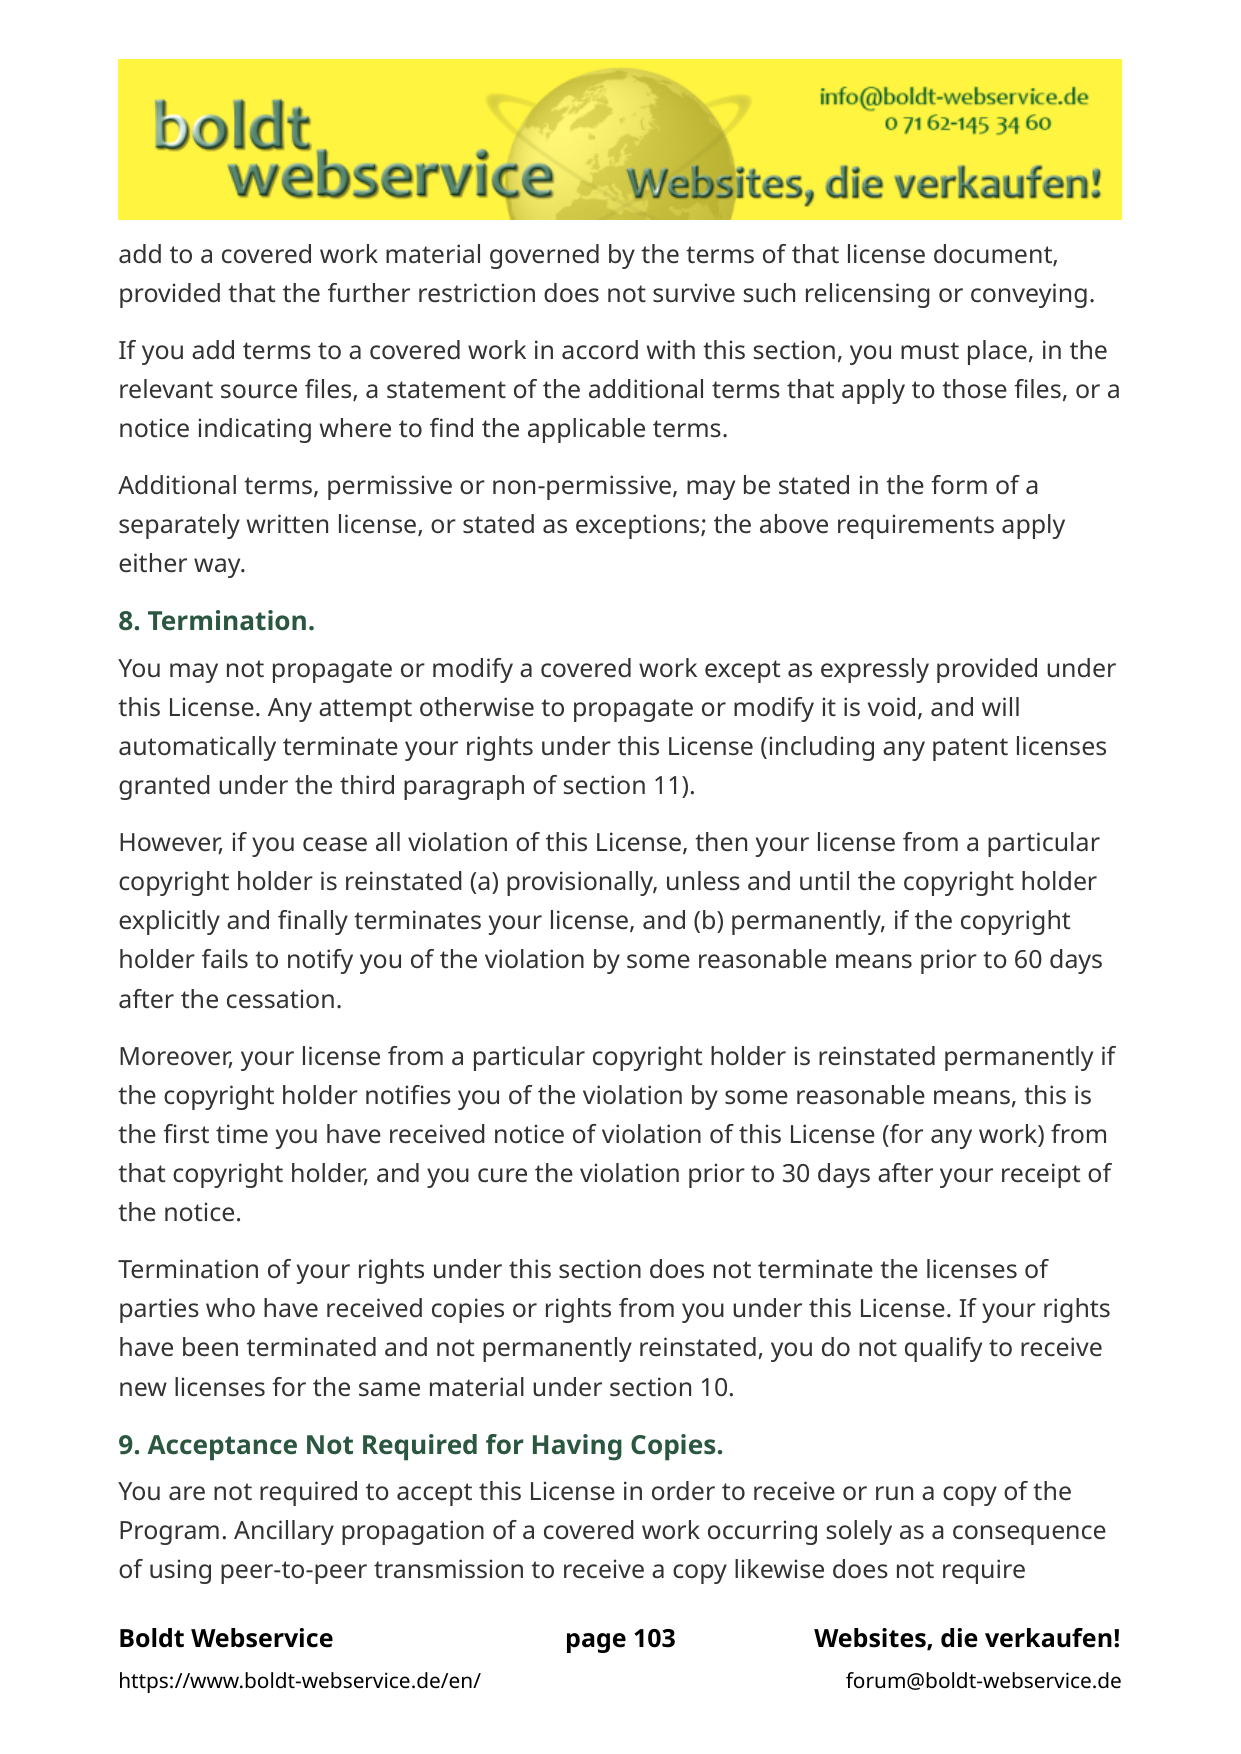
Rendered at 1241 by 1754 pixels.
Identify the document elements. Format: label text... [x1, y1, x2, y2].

picture [118, 59, 1123, 220]
text You may not propagate or modify a covered work except as expressly provided under this License. Any attempt otherwise to propagate or modify it is void, and will automatically terminate your rights under this License (including any patent licenses granted under the third paragraph of section 11). [118, 650, 1122, 802]
text Moreover, your license from a particular copyright holder is reinstated permanently if the copyright holder notifies you of the violation by some reasonable means, this is the first time you have received notice of violation of this License (for any work) from that copyright holder, and you cure the violation prior to 30 days after your receipt of the notice. [118, 1038, 1122, 1229]
text Termination of your rights under this section does not terminate the licenses of parties who have received copies or rights from you under this License. If your rights have been terminated and not permanently reinstated, you do not qualify to receive new licenses for the same material under section 10. [118, 1252, 1122, 1403]
text add to a covered work material governed by the terms of that license document, provided that the further restriction does not survive such relicensing or conveying. [118, 236, 1122, 309]
subtitle 9. Acceptance Not Required for Having Copies. [118, 1426, 1122, 1462]
text If you add terms to a covered work in accord with this section, you must place, in the relevant source files, a statement of the additional terms that apply to those files, or a notice indicating where to find the applicable terms. [118, 332, 1122, 445]
text You are not required to accept this License in order to receive or run a copy of the Program. Ancillary propagation of a covered work occurring solely as a consequence of using peer-to-peer transmission to receive a copy likewise does not require [118, 1473, 1122, 1586]
text Additional terms, permissive or non-permissive, may be stated in the form of a separately written license, or stated as exceptions; the above requirements apply either way. [118, 467, 1122, 580]
subtitle 8. Termination. [118, 603, 1122, 638]
text However, if you cease all violation of this License, then your license from a particular copyright holder is reinstated (a) provisionally, unless and until the copyright holder explicitly and finally terminates your license, and (b) permanently, if the copyright holder fails to notify you of the violation by some reasonable means prior to 60 days after the cessation. [118, 824, 1122, 1015]
